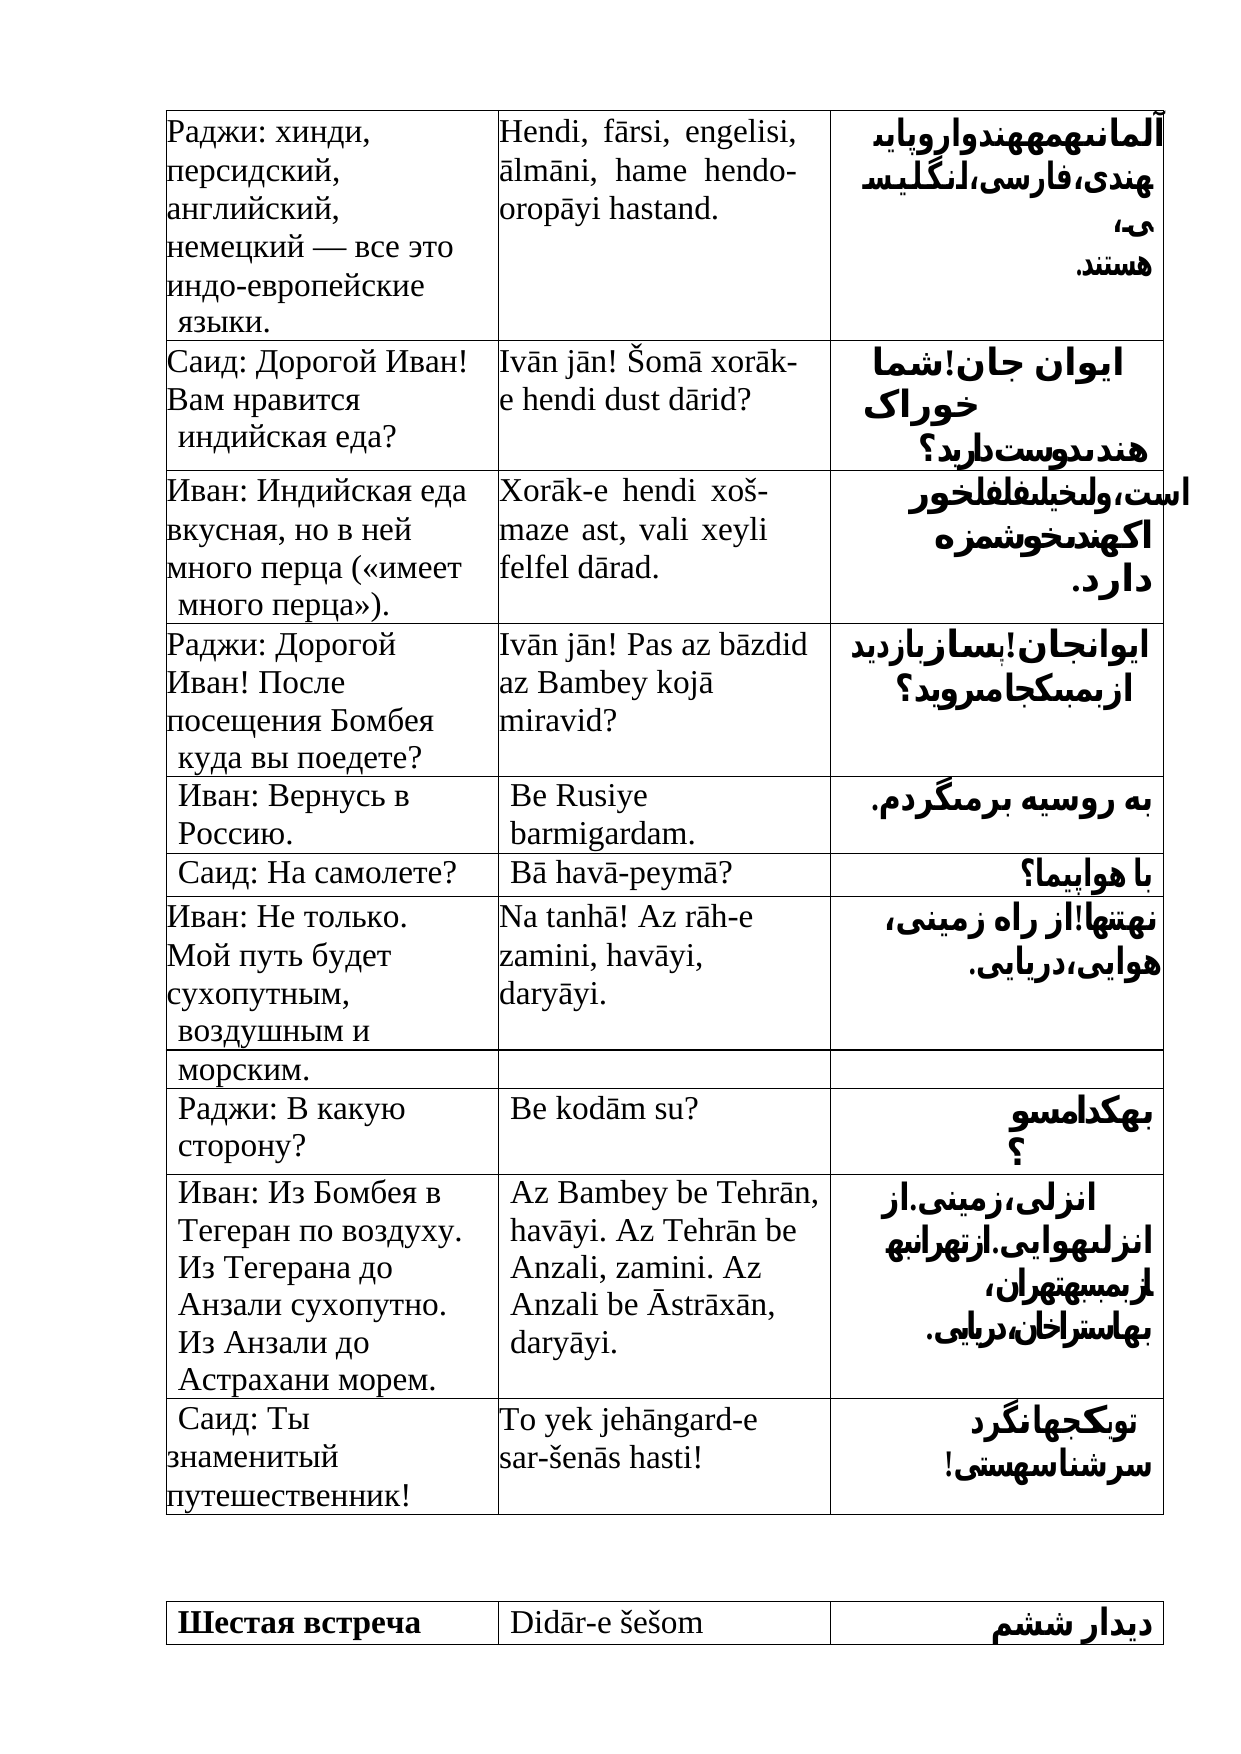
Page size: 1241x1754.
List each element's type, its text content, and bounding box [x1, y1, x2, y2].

table_cell انزلى،زمينى.از انزلىھوايى.ازتھرانبهازبمبىبهتھران، بهاستراخان، دريايى. [831, 1175, 1163, 1398]
table_cell Из Тегерана до [167, 1250, 498, 1287]
table_cell Иван: Не только. Мой путь будет сухопутным, воздушным и [167, 897, 498, 1049]
table_cell daryāyi. [499, 1324, 830, 1361]
table_cell havāyi. Az Tehrān be [499, 1212, 830, 1249]
table_cell To yek jehāngard-e sar-šenās hasti! [499, 1399, 830, 1514]
table_cell Саид: Ты знаменитый путешественник! [167, 1399, 498, 1514]
table_cell Раджи: Дорогой Иван! После посещения Бомбея куда вы поедете? [167, 624, 498, 776]
table_cell Be kodām su? [499, 1089, 830, 1174]
table_header [831, 1051, 1163, 1088]
table_cell Саид: Дорогой Иван! Вам нравится индийская еда? [167, 341, 498, 469]
table_cell Anzali be Āstrāxān, [499, 1287, 830, 1324]
table_header ديدار ششم [831, 1602, 1163, 1644]
table_cell Na tanhā! Az rāh-e zamini, havāyi, daryāyi. [499, 897, 830, 1049]
table_cell [499, 1361, 830, 1398]
table_cell Иван: Вернусь в Россию. [167, 777, 498, 852]
table_header [499, 1051, 830, 1088]
table_cell ايوان جان!شما خوراک ھندىدوست داريد؟ [831, 341, 1163, 469]
table_cell به روسيه برمىگردم. [831, 777, 1163, 852]
table_cell Раджи: хинди, персидский, английский, немецкий — все это индо-европейские языки. [167, 111, 498, 340]
table_cell Саид: На самолете? [167, 854, 498, 896]
table_cell Az Bambey be Tehrān, [499, 1175, 830, 1212]
table_header Шестая встреча [167, 1602, 498, 1644]
table_header Didār-e šešom [499, 1602, 830, 1644]
table_cell Иван: Из Бомбея в [167, 1175, 498, 1212]
table_cell نهتنھا!از راه زمينى، ھوايى،دريايى. [831, 897, 1163, 1049]
table_cell Из Анзали до [167, 1324, 498, 1361]
table_cell Тегеран по воздуху. [167, 1212, 498, 1249]
table_cell Ivān jān! Šomā xorāk- e hendi dust dārid? [499, 341, 830, 469]
table_cell Ivān jān! Pas az bāzdid az Bambey kojā miravid? [499, 624, 830, 776]
table_cell Иван: Индийская еда вкусная, но в ней много перца («имеет много перца»). [167, 471, 498, 623]
table_cell با ھواپيما؟ [831, 854, 1163, 896]
table_cell Anzali, zamini. Az [499, 1250, 830, 1287]
table_cell Be Rusiye barmigardam. [499, 777, 830, 852]
table_cell Раджи: В какую сторону? [167, 1089, 498, 1174]
table_cell Астрахани морем. [167, 1361, 498, 1398]
table_cell Анзали сухопутно. [167, 1287, 498, 1324]
table_cell بهكدامسو؟ [831, 1089, 1163, 1174]
table_cell تويکجھانگرد سرشناسھستى! [831, 1399, 1163, 1514]
table_cell آلمانىھمهھندواروپايىھندى،فارسى،انگليسى، ھستند. [831, 111, 1163, 340]
table_cell Xorāk-e hendi xoš- maze ast, vali xeyli felfel dārad. [499, 471, 830, 623]
table_cell ايوانجان!پسازبازديد ازبمبىكجامىرويد؟ [831, 624, 1163, 776]
table_cell است،ولىخيلىفلفلخوراکھندىخوشمزه دارد. [831, 471, 1163, 623]
table_cell Bā havā-peymā? [499, 854, 830, 896]
table_cell Hendi, fārsi, engelisi, ālmāni, hame hendo- oropāyi hastand. [499, 111, 830, 340]
table_header морским. [167, 1051, 498, 1088]
